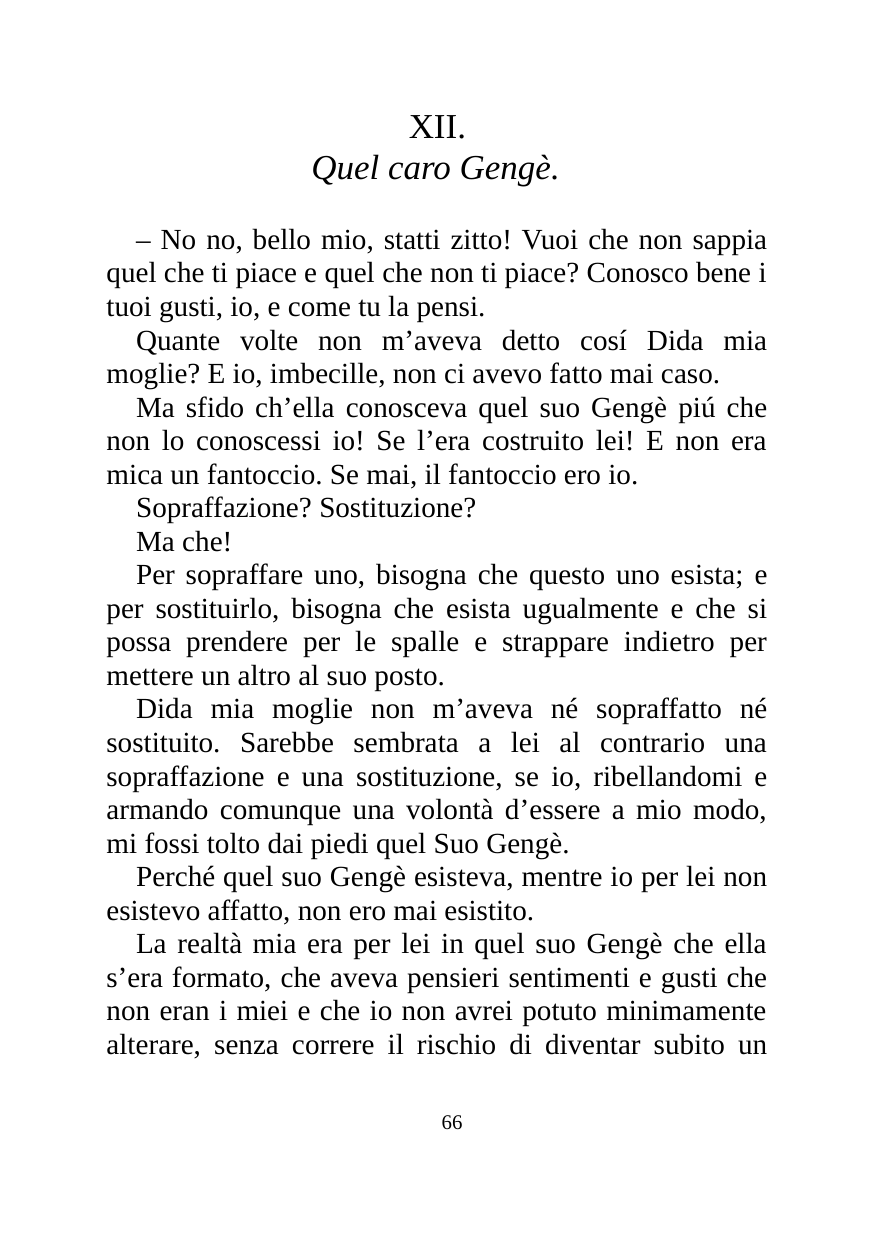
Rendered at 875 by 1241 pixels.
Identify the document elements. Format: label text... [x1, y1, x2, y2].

text Ma che! [106, 524, 768, 557]
text – No no, bello mio, statti zitto! Vuoi che non sappia quel che ti piace e quel che non ti piace? Conosco bene i tuoi gusti, io, e come tu la pensi. [106, 222, 768, 323]
text Quante volte non m’aveva detto cosí Dida mia moglie? E io, imbecille, non ci avevo fatto mai caso. [106, 323, 768, 390]
text La realtà mia era per lei in quel suo Gengè che ella s’era formato, che aveva pensieri sentimenti e gusti che non eran i miei e che io non avrei potuto minimamente alterare, senza correre il rischio di diventar subito un [106, 926, 768, 1061]
text Dida mia moglie non m’aveva né sopraffatto né sostituito. Sarebbe sembrata a lei al contrario una sopraffazione e una sostituzione, se io, ribellandomi e armando comunque una volontà d’essere a mio modo, mi fossi tolto dai piedi quel Suo Gengè. [106, 692, 768, 859]
text Perché quel suo Gengè esisteva, mentre io per lei non esistevo affatto, non ero mai esistito. [106, 859, 768, 926]
text Per sopraffare uno, bisogna che questo uno esista; e per sostituirlo, bisogna che esista ugualmente e che si possa prendere per le spalle e strappare indietro per mettere un altro al suo posto. [106, 557, 768, 692]
text Sopraffazione? Sostituzione? [106, 490, 768, 524]
text Ma sfido ch’ella conosceva quel suo Gengè piú che non lo conoscessi io! Se l’era costruito lei! E non era mica un fantoccio. Se mai, il fantoccio ero io. [106, 390, 768, 490]
subtitle XII. Quel caro Gengè. [106, 106, 768, 187]
